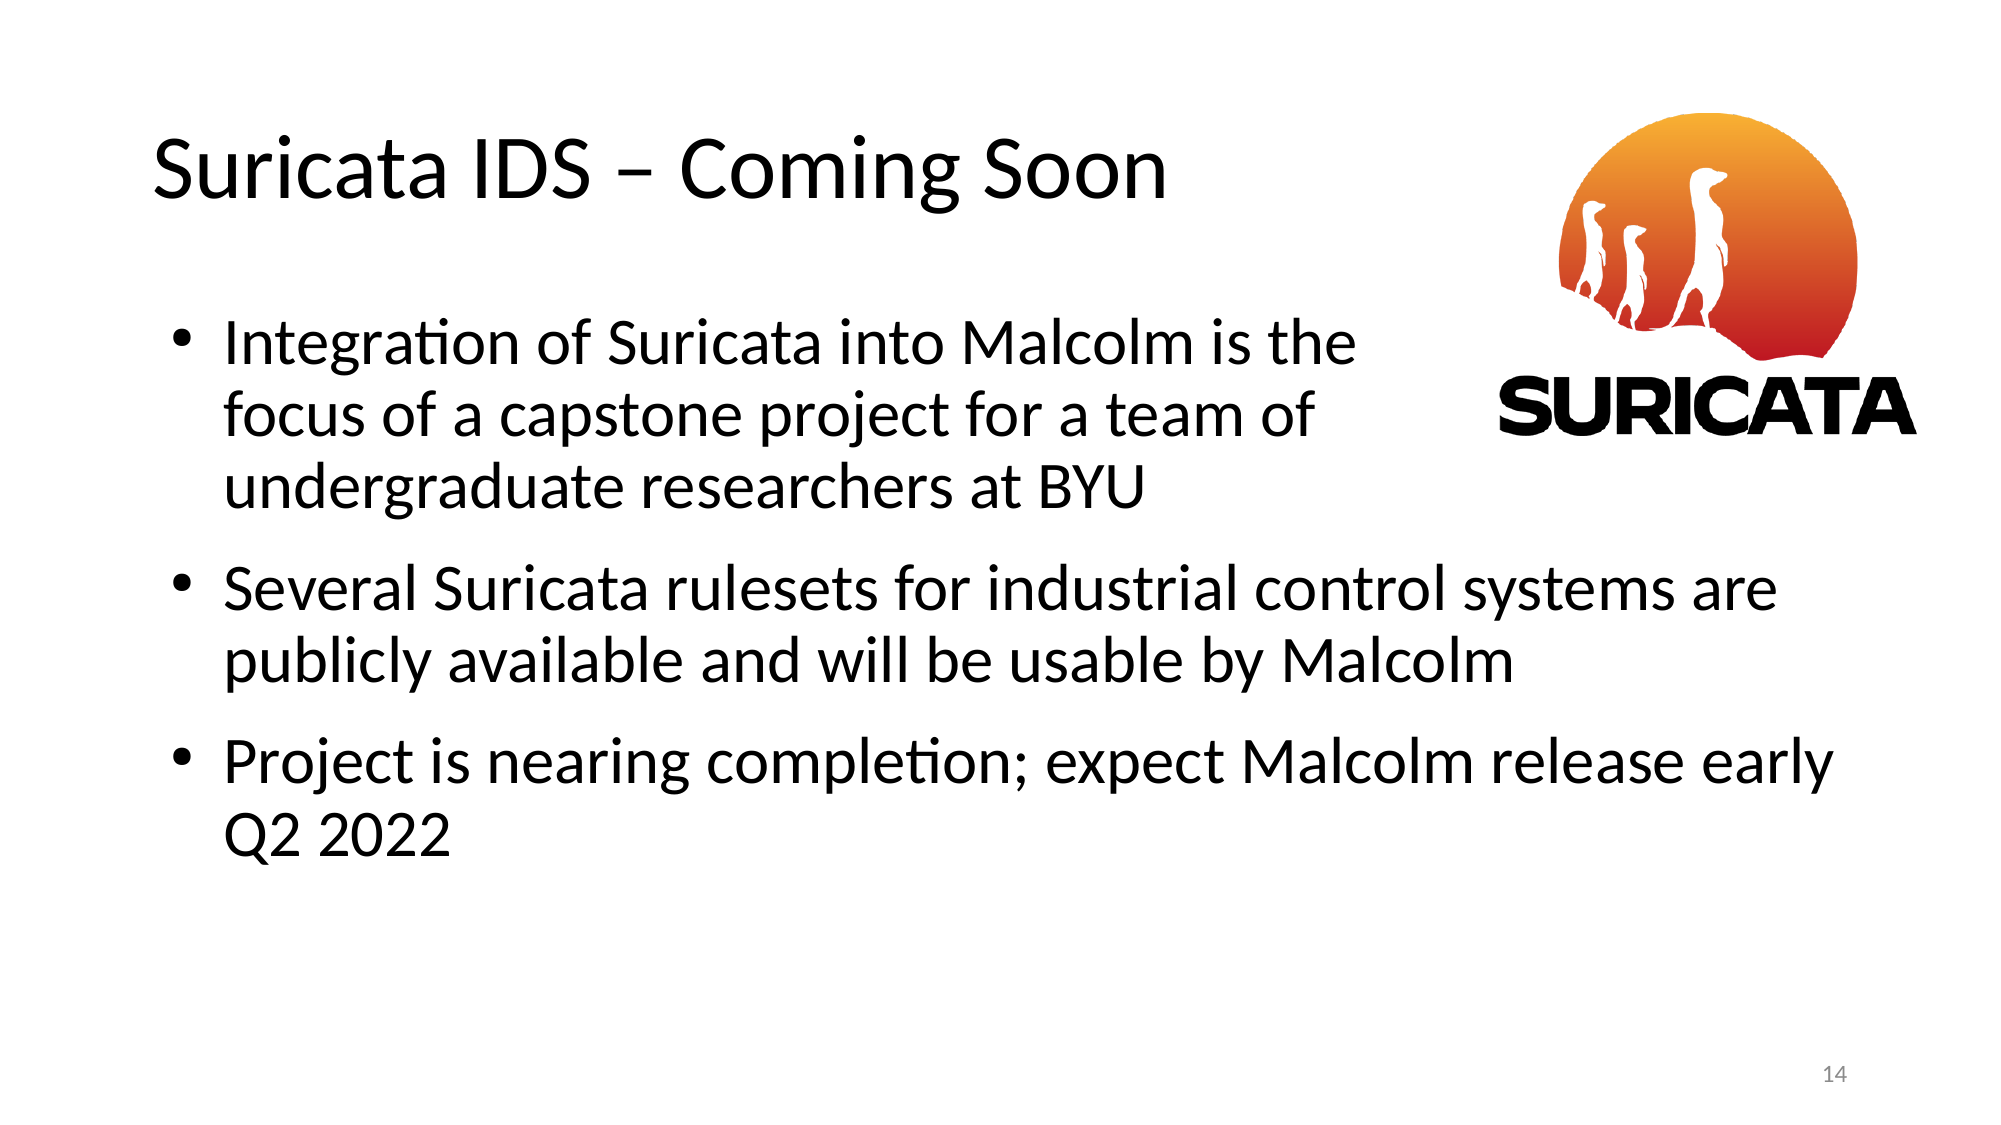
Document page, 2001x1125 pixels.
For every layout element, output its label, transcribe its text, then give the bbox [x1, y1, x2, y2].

picture [1473, 39, 1942, 508]
title Suricata IDS – Coming Soon [137, 59, 1473, 278]
slide_number [1412, 1042, 1863, 1103]
list Integration of Suricata into Malcolm is the focus of a capstone project for a team of undergraduate researchers at BYU Several Suricata rulesets for industrial control systems are publicly available and will be usable by Malcolm Project is nearing completion; expect Malcolm release early Q2 2022 [137, 299, 1863, 1014]
